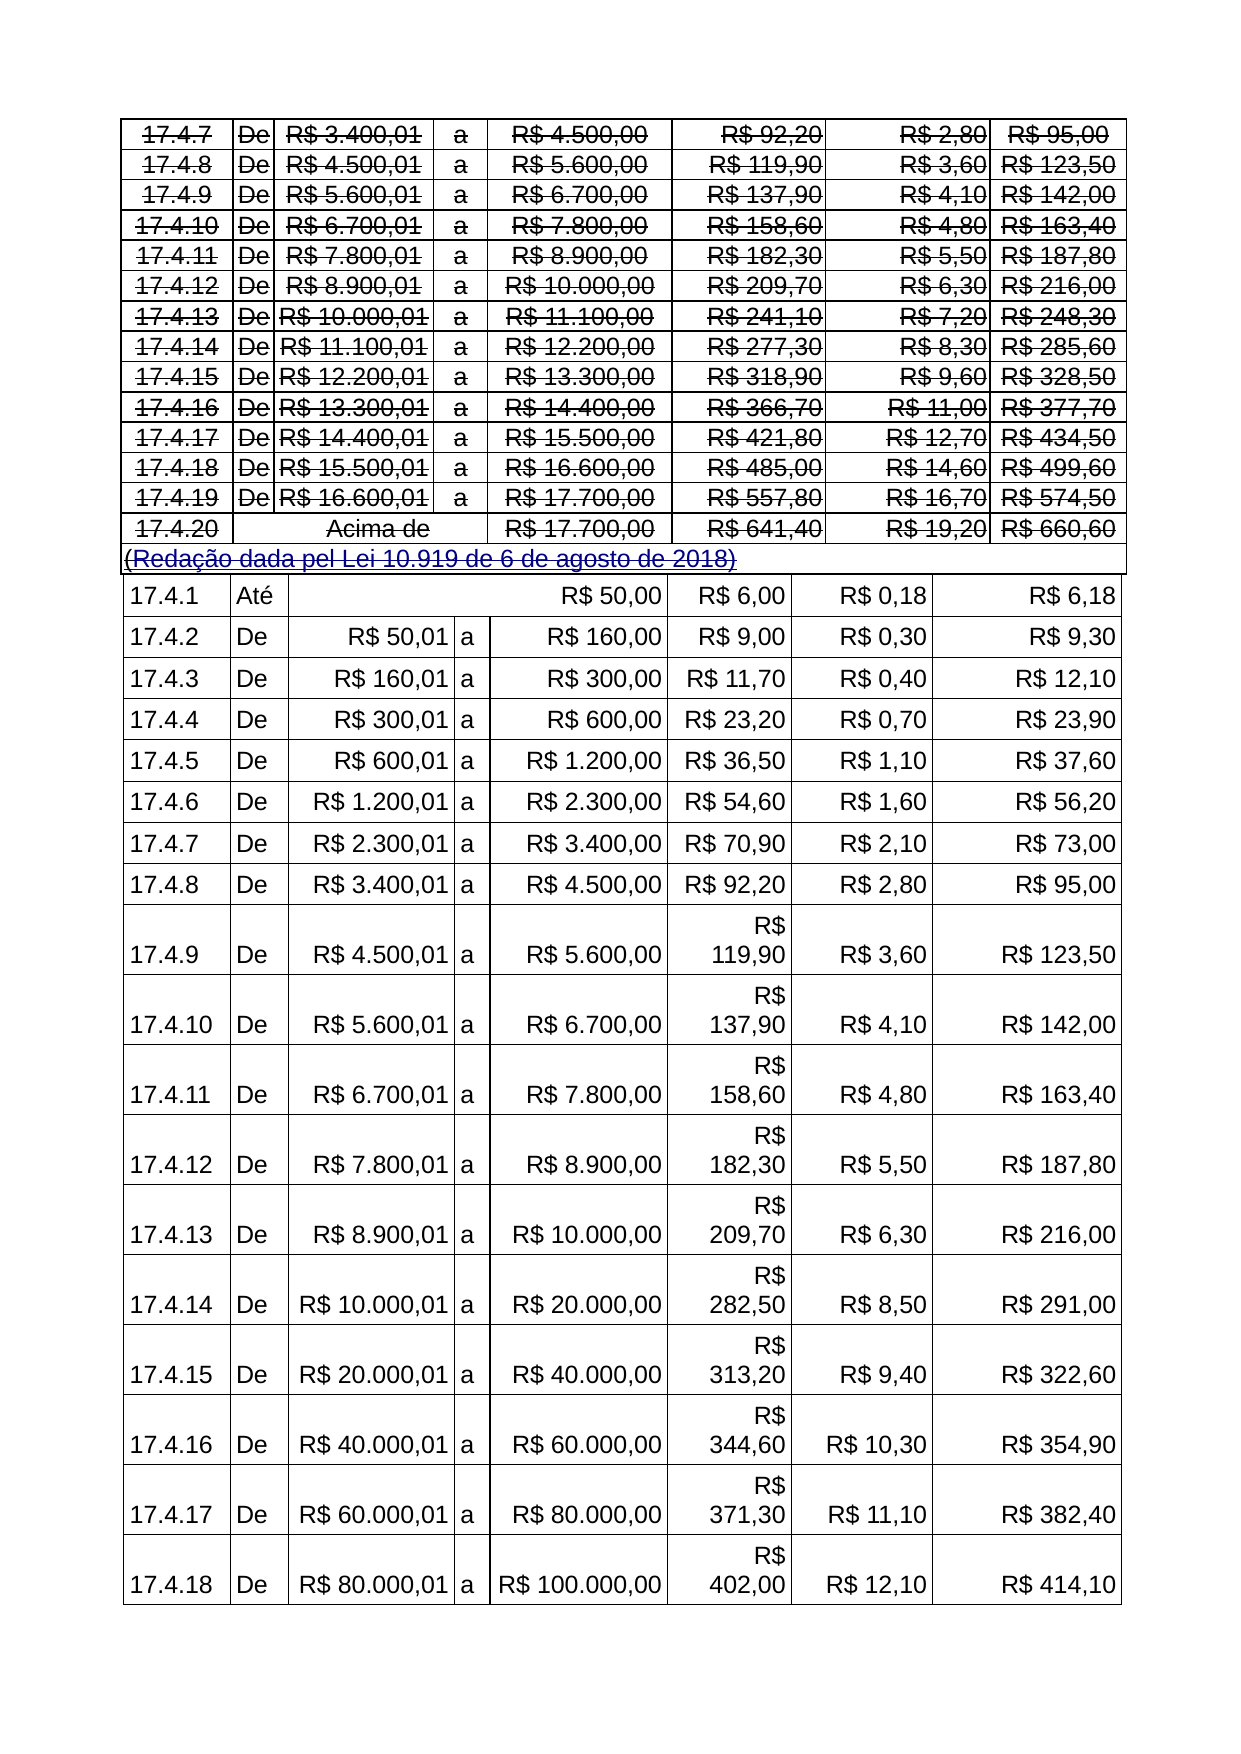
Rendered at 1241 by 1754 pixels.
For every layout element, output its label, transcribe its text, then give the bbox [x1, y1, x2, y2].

table_cell R$ 354,90 [933, 1395, 1121, 1464]
table_cell (Redação dada pel Lei 10.919 de 6 de agosto de 2018) [122, 544, 1126, 573]
table_cell R$ 23,20 [668, 699, 791, 739]
table_cell R$ 282,50 [668, 1255, 791, 1324]
table_cell R$ 8.900,01 [289, 1185, 454, 1254]
table_cell a [434, 332, 487, 361]
table_cell 17.4.17 [124, 1465, 230, 1534]
table_cell R$ 7,20 [826, 302, 989, 330]
table_cell De [231, 1255, 288, 1324]
table_cell De [231, 1325, 288, 1394]
table_header 17.4.1 [124, 575, 230, 616]
table_cell R$ 277,30 [673, 332, 825, 361]
table_cell R$ 80.000,00 [491, 1465, 667, 1534]
table_cell 17.4.15 [122, 362, 232, 391]
table_cell R$ 4.500,00 [488, 120, 671, 148]
table_cell De [231, 1395, 288, 1464]
table_cell R$ 3,60 [826, 150, 989, 179]
table_cell R$ 50,01 [289, 617, 454, 657]
table_cell R$ 9,00 [668, 617, 791, 657]
table_cell R$ 142,00 [933, 975, 1121, 1044]
table_cell De [231, 699, 288, 739]
table_cell a [434, 211, 487, 239]
table_cell R$ 187,80 [933, 1115, 1121, 1184]
table_cell R$ 5,50 [826, 241, 989, 270]
table_cell R$ 40.000,01 [289, 1395, 454, 1464]
table_cell R$ 574,50 [991, 483, 1126, 512]
table_cell R$ 557,80 [673, 483, 825, 512]
table_cell 17.4.18 [122, 453, 232, 482]
table_cell R$ 92,20 [668, 864, 791, 904]
table_cell a [455, 1185, 489, 1254]
table_cell R$ 14,60 [826, 453, 989, 482]
table_cell 17.4.10 [122, 211, 232, 239]
table_cell R$ 0,30 [792, 617, 932, 657]
table_cell 17.4.9 [122, 180, 232, 209]
table_cell R$ 318,90 [673, 362, 825, 391]
table_cell De [231, 1185, 288, 1254]
table_cell 17.4.20 [122, 514, 232, 542]
table_cell R$ 600,01 [289, 740, 454, 781]
table_cell a [434, 423, 487, 452]
table_cell 17.4.14 [124, 1255, 230, 1324]
table_cell R$ 377,70 [991, 393, 1126, 421]
table_cell 17.4.16 [124, 1395, 230, 1464]
table_cell R$ 12,70 [826, 423, 989, 452]
table_cell a [455, 699, 489, 739]
table_cell R$ 248,30 [991, 302, 1126, 330]
table_cell a [455, 864, 489, 904]
table_cell R$ 300,01 [289, 699, 454, 739]
table_cell R$ 123,50 [933, 905, 1121, 974]
table_cell R$ 9,30 [933, 617, 1121, 657]
table_cell R$ 241,10 [673, 302, 825, 330]
table_cell De [234, 453, 273, 482]
table_cell R$ 20.000,01 [289, 1325, 454, 1394]
table_cell De [231, 1045, 288, 1114]
table_cell a [455, 1255, 489, 1324]
table_cell De [231, 1115, 288, 1184]
table_cell R$ 73,00 [933, 823, 1121, 863]
table_cell R$ 382,40 [933, 1465, 1121, 1534]
table_cell R$ 5.600,01 [275, 180, 433, 209]
table_cell R$ 291,00 [933, 1255, 1121, 1324]
table_cell R$ 182,30 [673, 241, 825, 270]
table_cell a [434, 302, 487, 330]
table_cell De [234, 271, 273, 300]
table_cell R$ 70,90 [668, 823, 791, 863]
table_cell R$ 16,70 [826, 483, 989, 512]
table_cell R$ 2.300,00 [491, 782, 667, 822]
table_header R$ 0,18 [792, 575, 932, 616]
table_cell De [231, 658, 288, 698]
table_cell 17.4.14 [122, 332, 232, 361]
table_cell R$ 414,10 [933, 1535, 1121, 1604]
table_cell R$ 4,80 [792, 1045, 932, 1114]
table_cell R$ 3.400,01 [275, 120, 433, 148]
table_cell R$ 6,30 [792, 1185, 932, 1254]
table_cell R$ 499,60 [991, 453, 1126, 482]
table_cell R$ 10.000,00 [488, 271, 671, 300]
table_header R$ 50,00 [289, 575, 667, 616]
table_cell 17.4.6 [124, 782, 230, 822]
table_cell R$ 322,60 [933, 1325, 1121, 1394]
table_cell R$ 5.600,00 [491, 905, 667, 974]
table_cell R$ 9,40 [792, 1325, 932, 1394]
table_cell a [434, 483, 487, 512]
table_cell R$ 7.800,01 [289, 1115, 454, 1184]
table_cell R$ 13.300,01 [275, 393, 433, 421]
table_cell R$ 1.200,01 [289, 782, 454, 822]
table_cell 17.4.15 [124, 1325, 230, 1394]
table_cell R$ 3,60 [792, 905, 932, 974]
table_cell R$ 6,30 [826, 271, 989, 300]
table_cell a [434, 393, 487, 421]
table_cell R$ 12.200,00 [488, 332, 671, 361]
table_cell a [455, 1115, 489, 1184]
table_cell 17.4.12 [122, 271, 232, 300]
table_cell a [434, 120, 487, 148]
table_cell De [231, 740, 288, 781]
table_cell R$ 16.600,00 [488, 453, 671, 482]
table_cell R$ 4.500,01 [275, 150, 433, 179]
table_cell R$ 5.600,00 [488, 150, 671, 179]
table_cell R$ 54,60 [668, 782, 791, 822]
table_cell R$ 10.000,01 [289, 1255, 454, 1324]
table_cell De [231, 905, 288, 974]
table_cell R$ 2.300,01 [289, 823, 454, 863]
table_cell R$ 12,10 [933, 658, 1121, 698]
table_cell R$ 15.500,01 [275, 453, 433, 482]
table_cell R$ 1,10 [792, 740, 932, 781]
table_cell R$ 100.000,00 [491, 1535, 667, 1604]
table_cell R$ 60.000,01 [289, 1465, 454, 1534]
table_cell De [231, 864, 288, 904]
table_cell a [434, 150, 487, 179]
table_cell R$ 4,80 [826, 211, 989, 239]
table_cell R$ 3.400,01 [289, 864, 454, 904]
table_cell R$ 37,60 [933, 740, 1121, 781]
table_cell De [234, 483, 273, 512]
table_cell a [455, 740, 489, 781]
table_cell R$ 10,30 [792, 1395, 932, 1464]
table_cell R$ 6.700,00 [488, 180, 671, 209]
table_cell R$ 8.900,00 [491, 1115, 667, 1184]
table_cell a [455, 905, 489, 974]
table_cell De [234, 211, 273, 239]
table_cell R$ 163,40 [991, 211, 1126, 239]
table_cell De [234, 332, 273, 361]
table_cell 17.4.16 [122, 393, 232, 421]
table_cell a [455, 1045, 489, 1114]
table_cell R$ 163,40 [933, 1045, 1121, 1114]
table_cell R$ 12,10 [792, 1535, 932, 1604]
table_cell R$ 402,00 [668, 1535, 791, 1604]
table_cell R$ 56,20 [933, 782, 1121, 822]
table_cell R$ 16.600,01 [275, 483, 433, 512]
table_cell a [434, 271, 487, 300]
table_cell R$ 4.500,00 [491, 864, 667, 904]
table_header R$ 6,00 [668, 575, 791, 616]
table_cell R$ 216,00 [991, 271, 1126, 300]
table_cell R$ 216,00 [933, 1185, 1121, 1254]
table_cell R$ 4,10 [826, 180, 989, 209]
table_cell R$ 123,50 [991, 150, 1126, 179]
table_cell R$ 11,70 [668, 658, 791, 698]
table_header Até [231, 575, 288, 616]
table_cell R$ 285,60 [991, 332, 1126, 361]
table_cell R$ 187,80 [991, 241, 1126, 270]
table_cell R$ 328,50 [991, 362, 1126, 391]
table_cell 17.4.11 [122, 241, 232, 270]
table_cell R$ 12.200,01 [275, 362, 433, 391]
table_cell R$ 11.100,01 [275, 332, 433, 361]
table_cell R$ 6.700,01 [289, 1045, 454, 1114]
table_cell R$ 366,70 [673, 393, 825, 421]
table_cell R$ 8.900,01 [275, 271, 433, 300]
table_cell R$ 119,90 [668, 905, 791, 974]
table_cell R$ 95,00 [991, 120, 1126, 148]
table_cell De [231, 1535, 288, 1604]
table_cell 17.4.7 [124, 823, 230, 863]
table_cell De [234, 302, 273, 330]
table_cell R$ 660,60 [991, 514, 1126, 542]
table_cell R$ 5.600,01 [289, 975, 454, 1044]
table_cell R$ 36,50 [668, 740, 791, 781]
table_cell 17.4.8 [122, 150, 232, 179]
table_cell De [234, 241, 273, 270]
table_cell 17.4.19 [122, 483, 232, 512]
table_cell R$ 182,30 [668, 1115, 791, 1184]
table_cell R$ 13.300,00 [488, 362, 671, 391]
table_cell R$ 421,80 [673, 423, 825, 452]
table_cell R$ 6.700,01 [275, 211, 433, 239]
table_cell R$ 0,70 [792, 699, 932, 739]
table_cell R$ 10.000,00 [491, 1185, 667, 1254]
table_header R$ 6,18 [933, 575, 1121, 616]
table_cell a [434, 241, 487, 270]
table_cell R$ 10.000,01 [275, 302, 433, 330]
table_cell R$ 14.400,01 [275, 423, 433, 452]
table_cell R$ 137,90 [673, 180, 825, 209]
table_cell R$ 2,80 [792, 864, 932, 904]
table_cell De [234, 120, 273, 148]
table_cell R$ 158,60 [673, 211, 825, 239]
table_cell R$ 14.400,00 [488, 393, 671, 421]
table_cell R$ 485,00 [673, 453, 825, 482]
table_cell R$ 160,01 [289, 658, 454, 698]
table_cell R$ 371,30 [668, 1465, 791, 1534]
table_cell R$ 40.000,00 [491, 1325, 667, 1394]
table_cell R$ 11,10 [792, 1465, 932, 1534]
table_cell a [434, 180, 487, 209]
table_cell R$ 313,20 [668, 1325, 791, 1394]
table_cell R$ 8.900,00 [488, 241, 671, 270]
table_cell R$ 1,60 [792, 782, 932, 822]
table_cell R$ 7.800,00 [488, 211, 671, 239]
table_cell R$ 5,50 [792, 1115, 932, 1184]
table_cell R$ 137,90 [668, 975, 791, 1044]
table_cell a [455, 1395, 489, 1464]
table_cell a [434, 453, 487, 482]
table_cell 17.4.8 [124, 864, 230, 904]
table_cell R$ 0,40 [792, 658, 932, 698]
table_cell R$ 8,30 [826, 332, 989, 361]
table_cell [433, 514, 487, 542]
table_cell R$ 20.000,00 [491, 1255, 667, 1324]
table_cell R$ 17.700,00 [488, 483, 671, 512]
table_cell R$ 8,50 [792, 1255, 932, 1324]
table_cell R$ 119,90 [673, 150, 825, 179]
table_cell a [455, 782, 489, 822]
table_cell R$ 142,00 [991, 180, 1126, 209]
table_cell a [455, 1535, 489, 1604]
table_cell 17.4.12 [124, 1115, 230, 1184]
table_cell R$ 209,70 [668, 1185, 791, 1254]
table_cell R$ 158,60 [668, 1045, 791, 1114]
table_cell R$ 15.500,00 [488, 423, 671, 452]
table_cell a [455, 658, 489, 698]
table_cell 17.4.5 [124, 740, 230, 781]
table_cell De [234, 423, 273, 452]
table_cell a [455, 975, 489, 1044]
table_cell R$ 95,00 [933, 864, 1121, 904]
table_cell a [455, 823, 489, 863]
table_cell R$ 209,70 [673, 271, 825, 300]
table_cell R$ 11.100,00 [488, 302, 671, 330]
table_cell 17.4.17 [122, 423, 232, 452]
table_cell R$ 80.000,01 [289, 1535, 454, 1604]
table_cell 17.4.13 [122, 302, 232, 330]
table_cell R$ 4,10 [792, 975, 932, 1044]
table_cell R$ 300,00 [491, 658, 667, 698]
table_cell R$ 4.500,01 [289, 905, 454, 974]
table_cell De [231, 1465, 288, 1534]
table_cell 17.4.11 [124, 1045, 230, 1114]
table_cell 17.4.9 [124, 905, 230, 974]
table_cell R$ 11,00 [826, 393, 989, 421]
table_cell De [234, 393, 273, 421]
table_cell a [434, 362, 487, 391]
table_cell De [231, 782, 288, 822]
table_cell R$ 434,50 [991, 423, 1126, 452]
table_cell R$ 3.400,00 [491, 823, 667, 863]
table_cell R$ 600,00 [491, 699, 667, 739]
table_cell De [231, 617, 288, 657]
table_cell a [455, 1465, 489, 1534]
table_cell 17.4.10 [124, 975, 230, 1044]
table_cell R$ 23,90 [933, 699, 1121, 739]
table_cell 17.4.4 [124, 699, 230, 739]
table_cell R$ 17.700,00 [488, 514, 671, 542]
table_cell R$ 7.800,01 [275, 241, 433, 270]
table_cell Acima de [234, 514, 433, 542]
table_cell R$ 641,40 [673, 514, 825, 542]
table_cell R$ 19,20 [826, 514, 989, 542]
table_cell R$ 6.700,00 [491, 975, 667, 1044]
table_cell De [234, 362, 273, 391]
table_cell 17.4.7 [122, 120, 232, 148]
table_cell R$ 344,60 [668, 1395, 791, 1464]
table_cell R$ 1.200,00 [491, 740, 667, 781]
table_cell 17.4.13 [124, 1185, 230, 1254]
table_cell a [455, 617, 489, 657]
table_cell De [234, 180, 273, 209]
table_cell R$ 2,80 [826, 120, 989, 148]
table_cell R$ 2,10 [792, 823, 932, 863]
table_cell R$ 92,20 [673, 120, 825, 148]
table_cell De [231, 823, 288, 863]
table_cell 17.4.3 [124, 658, 230, 698]
table_cell R$ 7.800,00 [491, 1045, 667, 1114]
table_cell R$ 9,60 [826, 362, 989, 391]
table_cell 17.4.2 [124, 617, 230, 657]
table_cell R$ 60.000,00 [491, 1395, 667, 1464]
table_cell 17.4.18 [124, 1535, 230, 1604]
table_cell R$ 160,00 [491, 617, 667, 657]
table_cell De [231, 975, 288, 1044]
table_cell De [234, 150, 273, 179]
table_cell a [455, 1325, 489, 1394]
